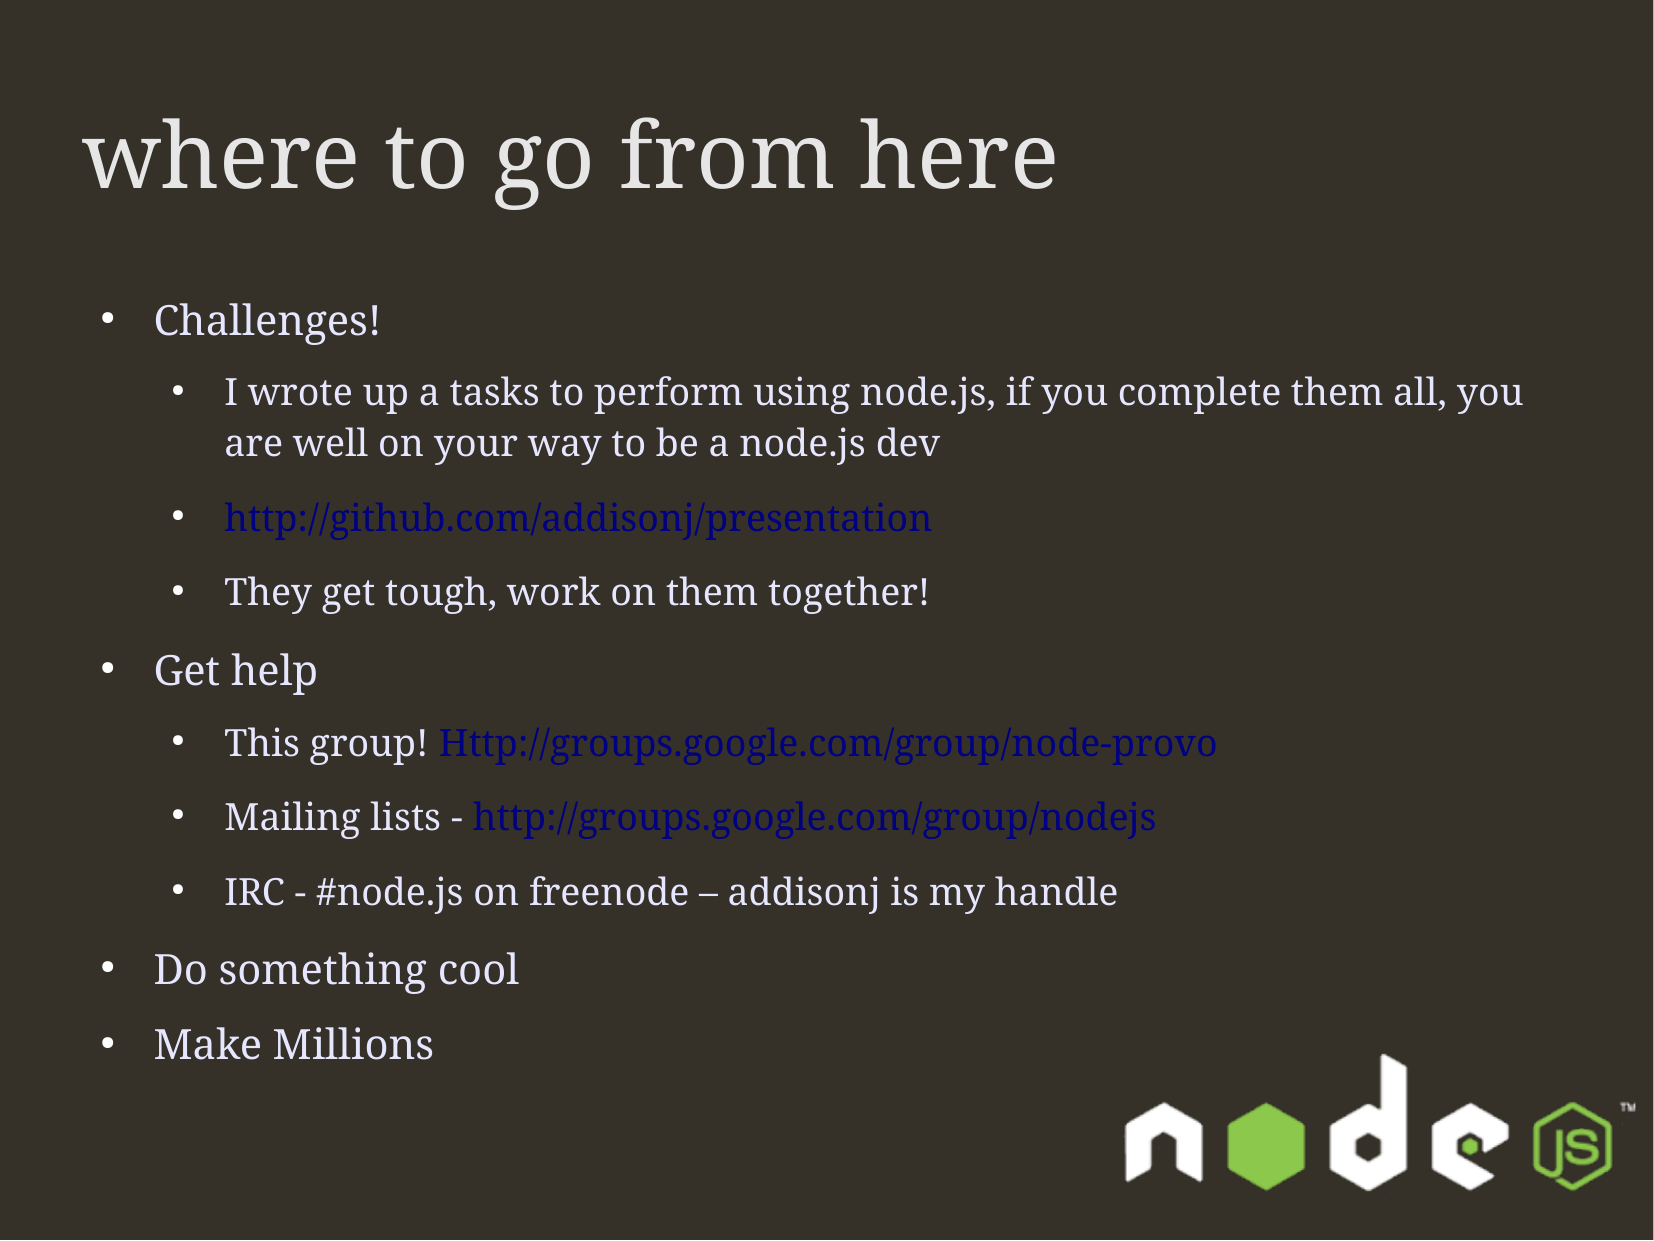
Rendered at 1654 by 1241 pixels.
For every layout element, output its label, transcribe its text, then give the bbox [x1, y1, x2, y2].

picture [1108, 1006, 1651, 1238]
list Challenges! I wrote up a tasks to perform using node.js, if you complete them all, you are well on your way to be a node.js dev http://github.com/addisonj/presentation They get tough, work on them together! Get help This group! Http://groups.google.com/group/node-provo Mailing lists - http://groups.google.com/group/nodejs IRC - #node.js on freenode – addisonj is my handle Do something cool Make Millions [82, 290, 1571, 1109]
title where to go from here [82, 49, 1571, 257]
